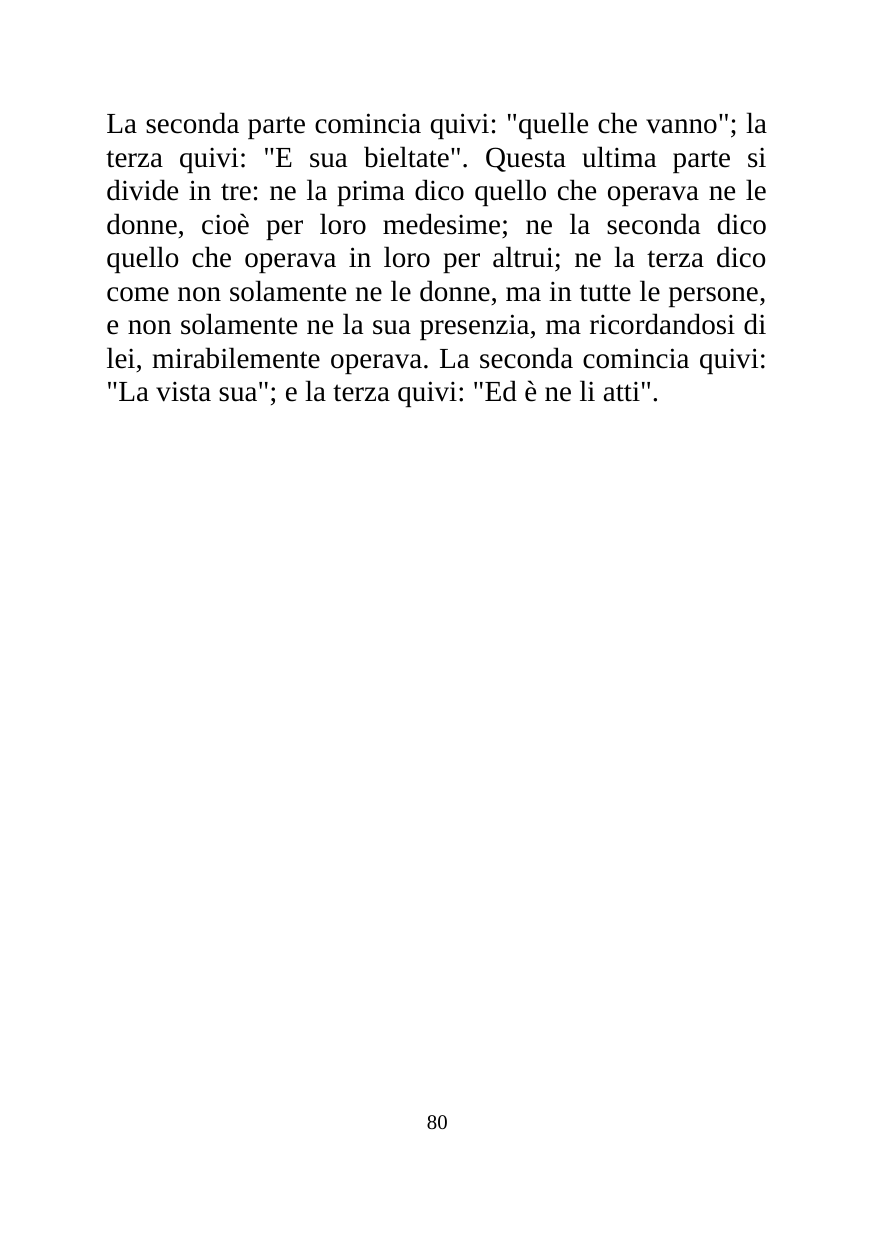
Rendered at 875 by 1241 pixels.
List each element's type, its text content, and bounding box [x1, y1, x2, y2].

text La seconda parte comincia quivi: "quelle che vanno"; la terza quivi: "E sua bieltate". Questa ultima parte si divide in tre: ne la prima dico quello che operava ne le donne, cioè per loro medesime; ne la seconda dico quello che operava in loro per altrui; ne la terza dico come non solamente ne le donne, ma in tutte le persone, e non solamente ne la sua presenzia, ma ricordandosi di lei, mirabilemente operava. La seconda comincia quivi: "La vista sua"; e la terza quivi: "Ed è ne li atti". [106, 106, 768, 408]
